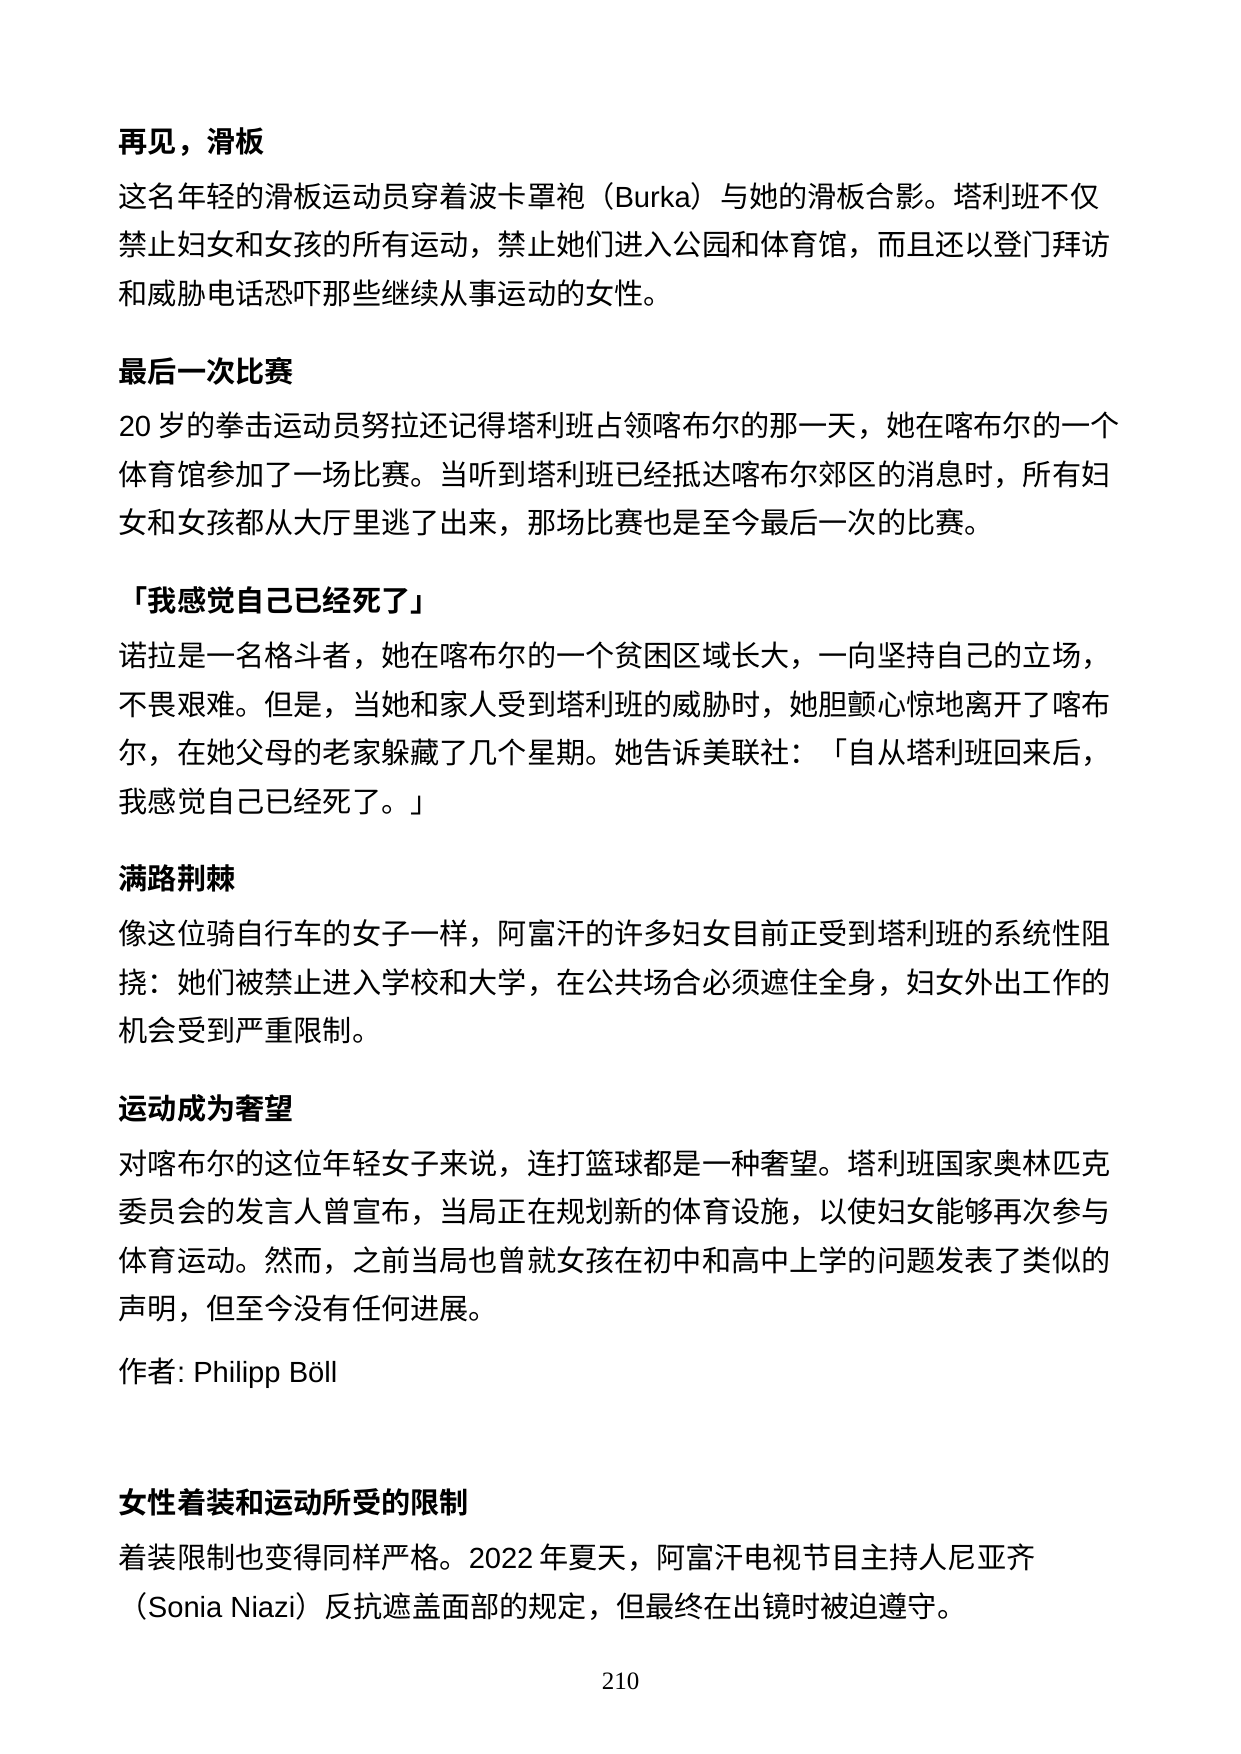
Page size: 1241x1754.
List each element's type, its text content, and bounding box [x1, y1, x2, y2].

subtitle 运动成为奢望 [118, 1085, 1122, 1128]
text 像这位骑自行车的女子一样，阿富汗的许多妇女目前正受到塔利班的系统性阻挠：她们被禁止进入学校和大学，在公共场合必须遮住全身，妇女外出工作的机会受到严重限制。 [118, 911, 1122, 1050]
text 对喀布尔的这位年轻女子来说，连打篮球都是一种奢望。塔利班国家奥林匹克委员会的发言人曾宣布，当局正在规划新的体育设施，以使妇女能够再次参与体育运动。然而，之前当局也曾就女孩在初中和高中上学的问题发表了类似的声明，但至今没有任何进展。 [118, 1140, 1122, 1328]
text 诺拉是一名格斗者，她在喀布尔的一个贫困区域长大，一向坚持自己的立场，不畏艰难。但是，当她和家人受到塔利班的威胁时，她胆颤心惊地离开了喀布尔，在她父母的老家躲藏了几个星期。她告诉美联社：「自从塔利班回来后，我感觉自己已经死了。」 [118, 632, 1122, 820]
subtitle 再见，滑板 [118, 118, 1122, 161]
subtitle 「我感觉自己已经死了」 [118, 578, 1122, 620]
subtitle 最后一次比赛 [118, 348, 1122, 390]
subtitle 满路荆棘 [118, 856, 1122, 898]
text 20岁的拳击运动员努拉还记得塔利班占领喀布尔的那一天，她在喀布尔的一个体育馆参加了一场比赛。当听到塔利班已经抵达喀布尔郊区的消息时，所有妇女和女孩都从大厅里逃了出来，那场比赛也是至今最后一次的比赛。 [118, 403, 1122, 542]
text 作者: Philipp Böll [118, 1349, 1122, 1391]
subtitle 女性着装和运动所受的限制 [118, 1480, 1122, 1522]
text 这名年轻的滑板运动员穿着波卡罩袍（Burka）与她的滑板合影。塔利班不仅禁止妇女和女孩的所有运动，禁止她们进入公园和体育馆，而且还以登门拜访和威胁电话恐吓那些继续从事运动的女性。 [118, 173, 1122, 313]
text 着装限制也变得同样严格。2022年夏天，阿富汗电视节目主持人尼亚齐（Sonia Niazi）反抗遮盖面部的规定，但最终在出镜时被迫遵守。 [118, 1534, 1122, 1625]
